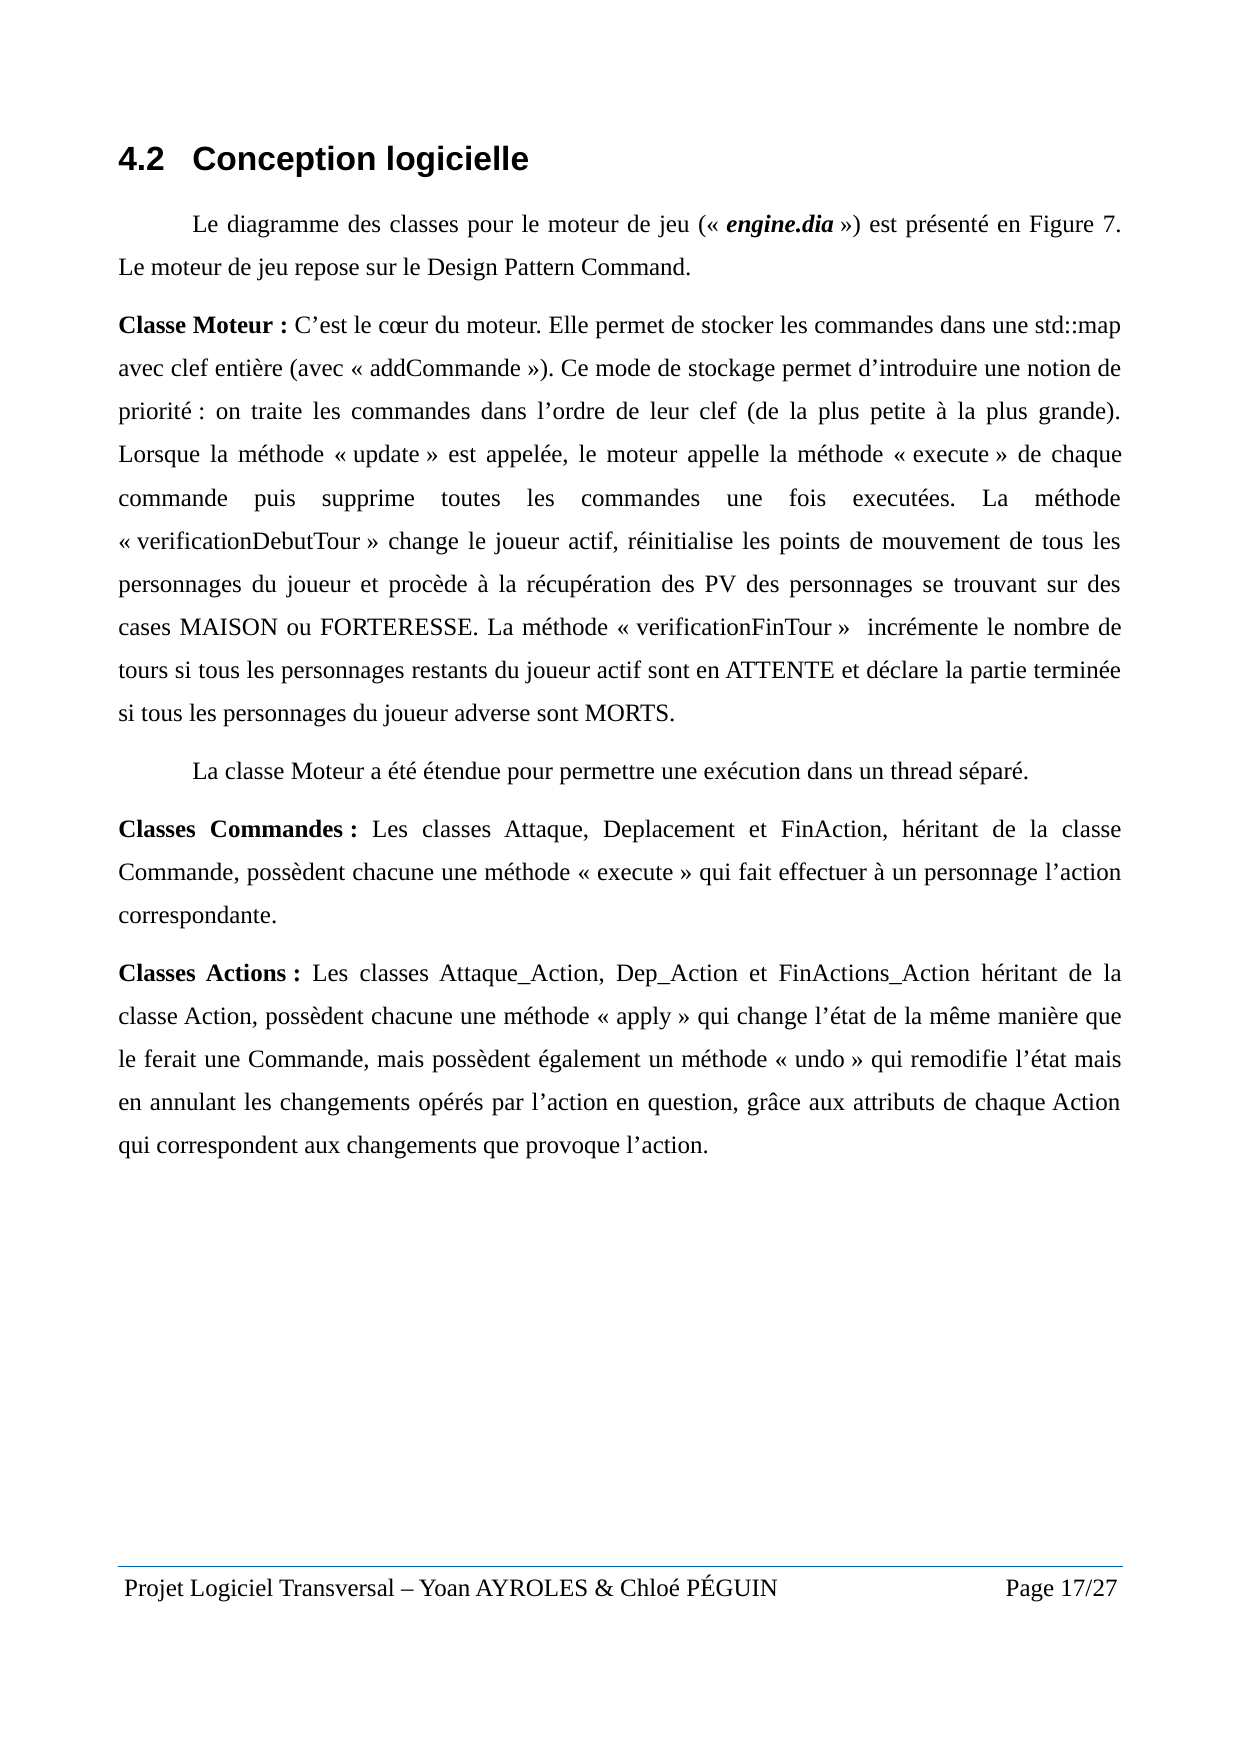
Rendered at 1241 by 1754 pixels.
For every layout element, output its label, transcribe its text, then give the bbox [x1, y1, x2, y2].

text Classe Moteur : C’est le cœur du moteur. Elle permet de stocker les commandes dans une std::map avec clef entière (avec « addCommande »). Ce mode de stockage permet d’introduire une notion de priorité : on traite les commandes dans l’ordre de leur clef (de la plus petite à la plus grande). Lorsque la méthode « update » est appelée, le moteur appelle la méthode « execute » de chaque commande puis supprime toutes les commandes une fois executées. La méthode « verificationDebutTour » change le joueur actif, réinitialise les points de mouvement de tous les personnages du joueur et procède à la récupération des PV des personnages se trouvant sur des cases MAISON ou FORTERESSE. La méthode « verificationFinTour » incrémente le nombre de tours si tous les personnages restants du joueur actif sont en ATTENTE et déclare la partie terminée si tous les personnages du joueur adverse sont MORTS. [118, 310, 1122, 727]
text La classe Moteur a été étendue pour permettre une exécution dans un thread séparé. [118, 756, 1122, 785]
text Classes Commandes : Les classes Attaque, Deplacement et FinAction, héritant de la classe Commande, possèdent chacune une méthode « execute » qui fait effectuer à un personnage l’action correspondante. [118, 814, 1122, 929]
text Classes Actions : Les classes Attaque_Action, Dep_Action et FinActions_Action héritant de la classe Action, possèdent chacune une méthode « apply » qui change l’état de la même manière que le ferait une Commande, mais possèdent également un méthode « undo » qui remodifie l’état mais en annulant les changements opérés par l’action en question, grâce aux attributs de chaque Action qui correspondent aux changements que provoque l’action. [118, 958, 1122, 1159]
text Le diagramme des classes pour le moteur de jeu (« engine.dia ») est présenté en Figure 7. Le moteur de jeu repose sur le Design Pattern Command. [118, 209, 1122, 281]
subtitle Conception logicielle [118, 139, 1122, 178]
